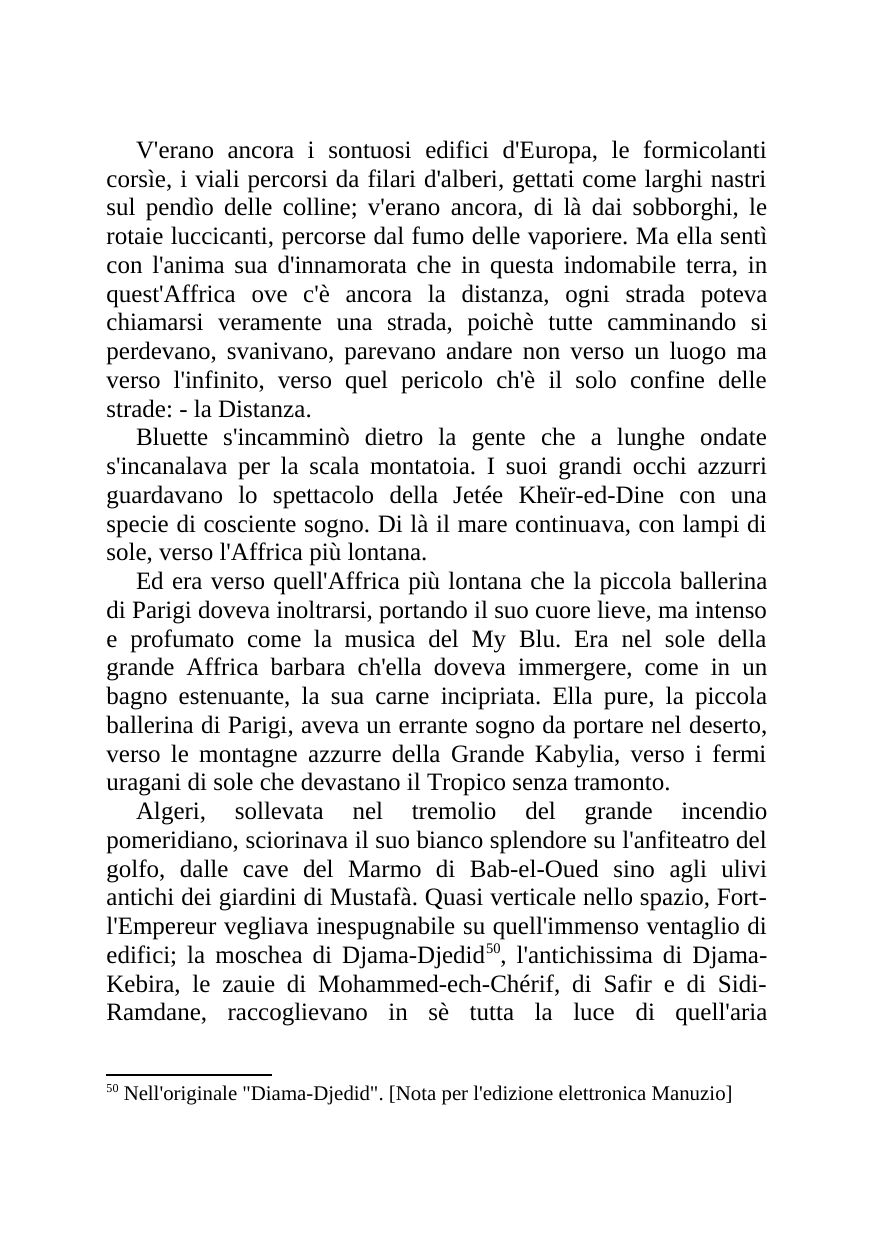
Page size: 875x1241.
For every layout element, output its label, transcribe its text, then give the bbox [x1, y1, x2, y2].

text Algeri, sollevata nel tremolio del grande incendio pomeridiano, sciorinava il suo bianco splendore su l'anfiteatro del golfo, dalle cave del Marmo di Bab-el-Oued sino agli ulivi antichi dei giardini di Mustafà. Quasi verticale nello spazio, Fort-l'Empereur vegliava inespugnabile su quell'immenso ventaglio di edifici; la moschea di Djama-Djedid, l'antichissima di Djama-Kebira, le zauie di Mohammed-ech-Chérif, di Safir e di Sidi-Ramdane, raccoglievano in sè tutta la luce di quell'aria [106, 796, 768, 1026]
text V'erano ancora i sontuosi edifici d'Europa, le formicolanti corsìe, i viali percorsi da filari d'alberi, gettati come larghi nastri sul pendìo delle colline; v'erano ancora, di là dai sobborghi, le rotaie luccicanti, percorse dal fumo delle vaporiere. Ma ella sentì con l'anima sua d'innamorata che in questa indomabile terra, in quest'Affrica ove c'è ancora la distanza, ogni strada poteva chiamarsi veramente una strada, poichè tutte camminando si perdevano, svanivano, parevano andare non verso un luogo ma verso l'infinito, verso quel pericolo ch'è il solo confine delle strade: - la Distanza. [106, 135, 768, 422]
text Bluette s'incamminò dietro la gente che a lunghe ondate s'incanalava per la scala montatoia. I suoi grandi occhi azzurri guardavano lo spettacolo della Jetée Kheïr-ed-Dine con una specie di cosciente sogno. Di là il mare continuava, con lampi di sole, verso l'Affrica più lontana. [106, 422, 768, 566]
text Nell'originale "Diama-Djedid". [Nota per l'edizione elettronica Manuzio] [106, 1081, 768, 1105]
text Ed era verso quell'Affrica più lontana che la piccola ballerina di Parigi doveva inoltrarsi, portando il suo cuore lieve, ma intenso e profumato come la musica del My Blu. Era nel sole della grande Affrica barbara ch'ella doveva immergere, come in un bagno estenuante, la sua carne incipriata. Ella pure, la piccola ballerina di Parigi, aveva un errante sogno da portare nel deserto, verso le montagne azzurre della Grande Kabylia, verso i fermi uragani di sole che devastano il Tropico senza tramonto. [106, 566, 768, 796]
